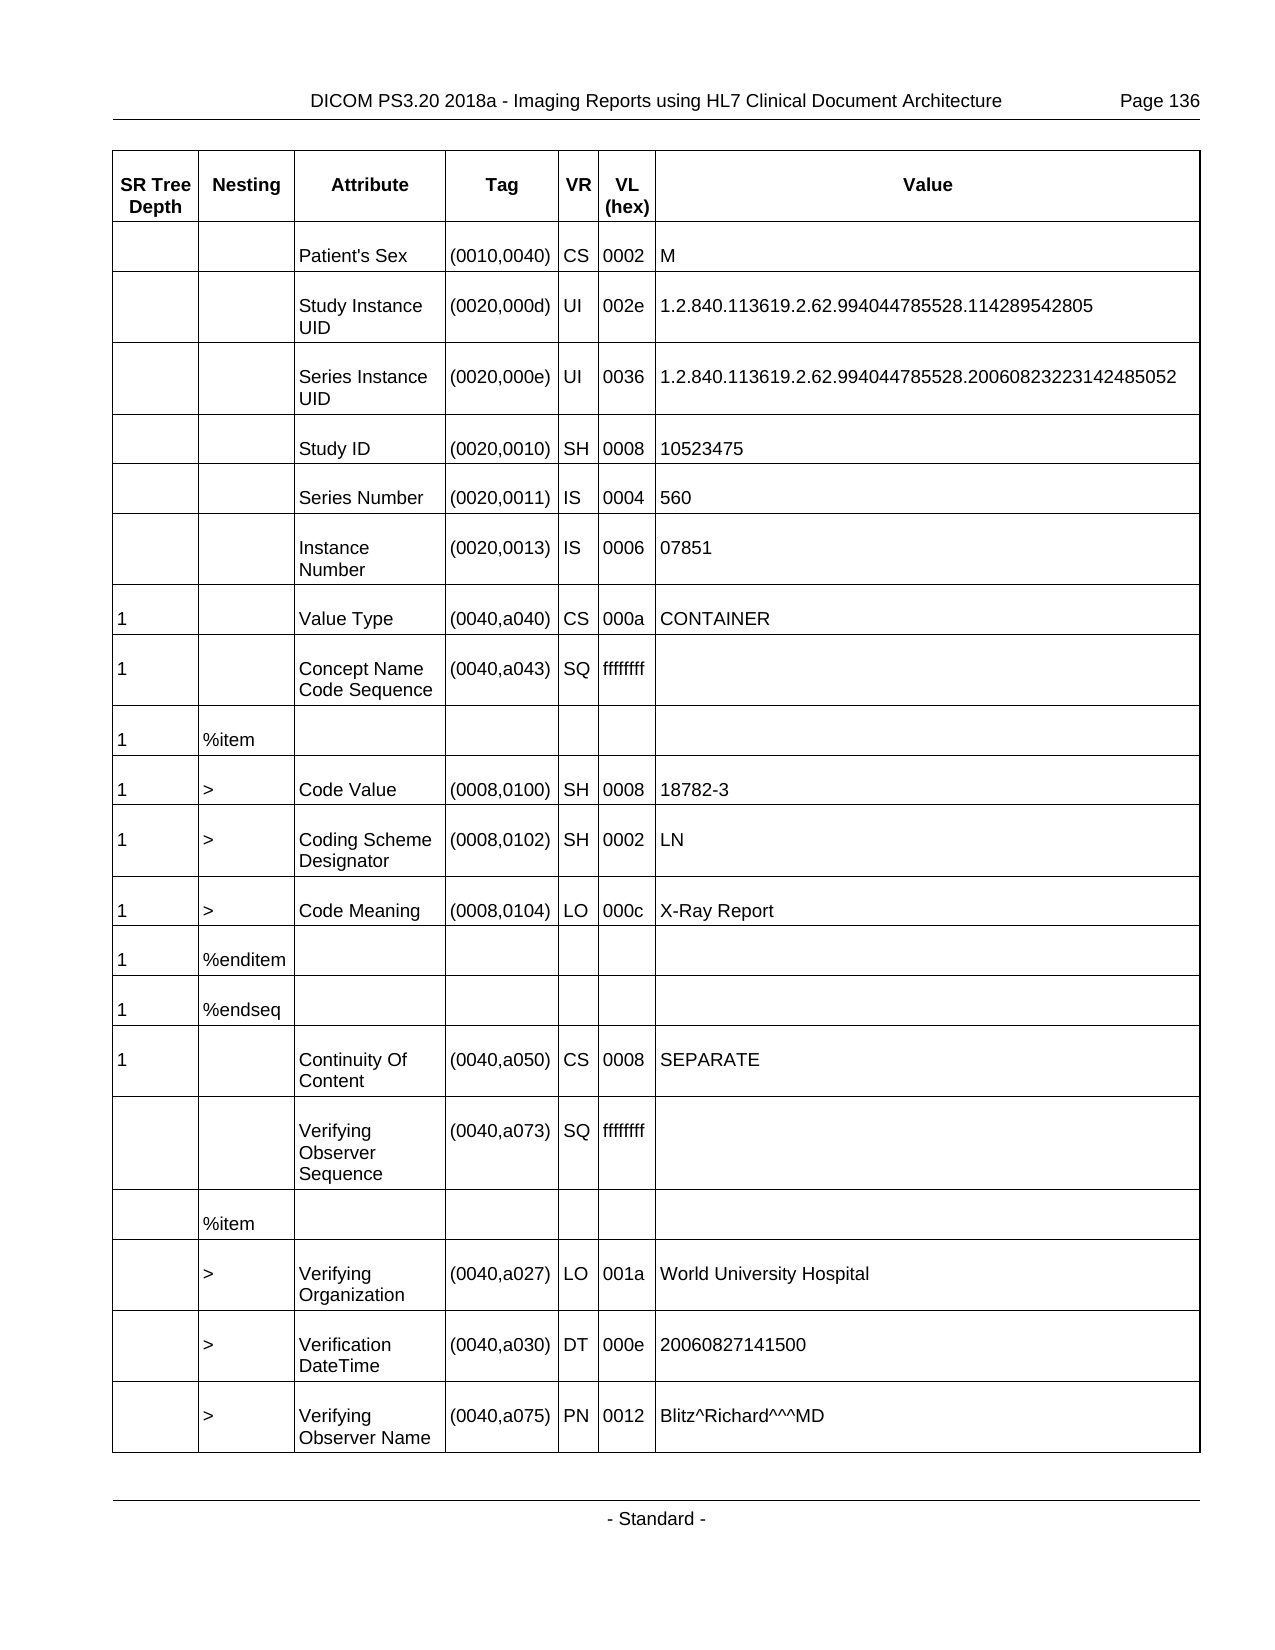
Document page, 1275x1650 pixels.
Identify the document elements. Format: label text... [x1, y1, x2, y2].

table_cell [656, 635, 1199, 705]
table_cell Value Type [295, 585, 445, 634]
table_cell 0006 [599, 514, 655, 584]
table_cell > [199, 877, 294, 925]
table_cell ffffffff [599, 635, 655, 705]
table_header VL (hex) [599, 151, 655, 221]
table_cell (0040,a073) [446, 1097, 558, 1189]
table_cell Coding Scheme Designator [295, 805, 445, 876]
table_header VR [559, 151, 598, 221]
table_cell SEPARATE [656, 1026, 1199, 1096]
table_cell 1.2.840.113619.2.62.994044785528.114289542805 [656, 272, 1199, 342]
table_cell [599, 926, 655, 975]
table_cell [113, 1097, 198, 1189]
table_cell 0004 [599, 464, 655, 513]
table_header Attribute [295, 151, 445, 221]
table_cell [599, 1190, 655, 1238]
table_cell DT [559, 1311, 598, 1381]
table_cell [199, 272, 294, 342]
table_cell LN [656, 805, 1199, 876]
table_cell Blitz^Richard^^^MD [656, 1382, 1199, 1452]
table_cell Study ID [295, 415, 445, 463]
table_header Tag [446, 151, 558, 221]
table_cell (0040,a030) [446, 1311, 558, 1381]
table_cell %endseq [199, 976, 294, 1025]
table_cell 0002 [599, 805, 655, 876]
table_cell Verifying Observer Sequence [295, 1097, 445, 1189]
table_cell 1 [113, 756, 198, 804]
table_cell > [199, 1240, 294, 1310]
table_cell Verifying Observer Name [295, 1382, 445, 1452]
table_cell [446, 926, 558, 975]
table_cell [446, 1190, 558, 1238]
table_cell > [199, 1311, 294, 1381]
table_cell 0008 [599, 756, 655, 804]
table_cell [446, 976, 558, 1025]
table_cell 002e [599, 272, 655, 342]
table_cell [199, 514, 294, 584]
table_cell %enditem [199, 926, 294, 975]
table_cell [113, 222, 198, 271]
table_cell (0040,a043) [446, 635, 558, 705]
table_cell 1 [113, 976, 198, 1025]
table_cell [113, 1382, 198, 1452]
table_cell IS [559, 514, 598, 584]
table_cell [199, 585, 294, 634]
table_cell [199, 415, 294, 463]
table_cell IS [559, 464, 598, 513]
table_cell [656, 926, 1199, 975]
table_cell 0008 [599, 1026, 655, 1096]
table_cell > [199, 805, 294, 876]
table_cell PN [559, 1382, 598, 1452]
table_cell [656, 1190, 1199, 1238]
table_cell UI [559, 272, 598, 342]
table_cell Verifying Organization [295, 1240, 445, 1310]
table_cell 0002 [599, 222, 655, 271]
table_cell 20060827141500 [656, 1311, 1199, 1381]
table_cell [559, 706, 598, 755]
table_cell 1 [113, 877, 198, 925]
table_cell [113, 272, 198, 342]
table_cell 1 [113, 1026, 198, 1096]
table_cell %item [199, 706, 294, 755]
table_cell [295, 706, 445, 755]
table_header Nesting [199, 151, 294, 221]
table_cell 000e [599, 1311, 655, 1381]
table_cell [599, 706, 655, 755]
table_cell 1 [113, 585, 198, 634]
table_cell [113, 1190, 198, 1238]
table_cell [559, 976, 598, 1025]
table_cell CONTAINER [656, 585, 1199, 634]
table_cell Verification DateTime [295, 1311, 445, 1381]
table_cell (0008,0102) [446, 805, 558, 876]
table_cell %item [199, 1190, 294, 1238]
table_cell (0010,0040) [446, 222, 558, 271]
table_cell [599, 976, 655, 1025]
table_cell Study Instance UID [295, 272, 445, 342]
table_cell [199, 635, 294, 705]
table_cell Series Instance UID [295, 343, 445, 413]
table_cell [113, 1311, 198, 1381]
table_cell > [199, 1382, 294, 1452]
table_cell (0020,0010) [446, 415, 558, 463]
table_cell [446, 706, 558, 755]
table_cell [656, 706, 1199, 755]
table_cell 001a [599, 1240, 655, 1310]
table_cell [113, 514, 198, 584]
table_cell (0040,a050) [446, 1026, 558, 1096]
table_cell LO [559, 1240, 598, 1310]
table_cell 1.2.840.113619.2.62.994044785528.20060823223142485052 [656, 343, 1199, 413]
table_cell CS [559, 585, 598, 634]
table_cell Patient's Sex [295, 222, 445, 271]
table_cell 0012 [599, 1382, 655, 1452]
table_cell 1 [113, 926, 198, 975]
table_cell [113, 1240, 198, 1310]
table_cell M [656, 222, 1199, 271]
table_cell [559, 1190, 598, 1238]
table_cell 000a [599, 585, 655, 634]
table_cell [295, 926, 445, 975]
table_cell 560 [656, 464, 1199, 513]
table_cell [199, 464, 294, 513]
table_cell UI [559, 343, 598, 413]
table_cell (0040,a027) [446, 1240, 558, 1310]
table_cell 07851 [656, 514, 1199, 584]
table_cell X-Ray Report [656, 877, 1199, 925]
table_cell (0008,0100) [446, 756, 558, 804]
table_cell 1 [113, 706, 198, 755]
table_header Value [656, 151, 1199, 221]
table_cell (0040,a075) [446, 1382, 558, 1452]
table_cell [295, 976, 445, 1025]
table_cell SQ [559, 1097, 598, 1189]
table_cell [559, 926, 598, 975]
table_cell (0020,000e) [446, 343, 558, 413]
table_cell [656, 976, 1199, 1025]
table_cell SH [559, 756, 598, 804]
table_cell [113, 343, 198, 413]
table_cell (0020,000d) [446, 272, 558, 342]
table_cell [199, 222, 294, 271]
table_cell Instance Number [295, 514, 445, 584]
table_cell CS [559, 222, 598, 271]
table_cell Series Number [295, 464, 445, 513]
table_cell Concept Name Code Sequence [295, 635, 445, 705]
table_cell 1 [113, 805, 198, 876]
table_cell > [199, 756, 294, 804]
table_cell [113, 464, 198, 513]
table_cell CS [559, 1026, 598, 1096]
table_cell 10523475 [656, 415, 1199, 463]
table_cell SH [559, 805, 598, 876]
table_cell [295, 1190, 445, 1238]
table_cell 0008 [599, 415, 655, 463]
table_cell [199, 1026, 294, 1096]
table_cell (0040,a040) [446, 585, 558, 634]
table_cell Continuity Of Content [295, 1026, 445, 1096]
table_cell World University Hospital [656, 1240, 1199, 1310]
table_cell SQ [559, 635, 598, 705]
table_cell Code Meaning [295, 877, 445, 925]
table_cell 0036 [599, 343, 655, 413]
table_cell ffffffff [599, 1097, 655, 1189]
table_cell [656, 1097, 1199, 1189]
table_cell Code Value [295, 756, 445, 804]
table_cell 1 [113, 635, 198, 705]
table_cell 000c [599, 877, 655, 925]
table_cell 18782-3 [656, 756, 1199, 804]
table_cell SH [559, 415, 598, 463]
table_header SR Tree Depth [113, 151, 198, 221]
table_cell (0008,0104) [446, 877, 558, 925]
table_cell (0020,0013) [446, 514, 558, 584]
table_cell [199, 1097, 294, 1189]
table_cell [113, 415, 198, 463]
table_cell LO [559, 877, 598, 925]
table_cell (0020,0011) [446, 464, 558, 513]
table_cell [199, 343, 294, 413]
